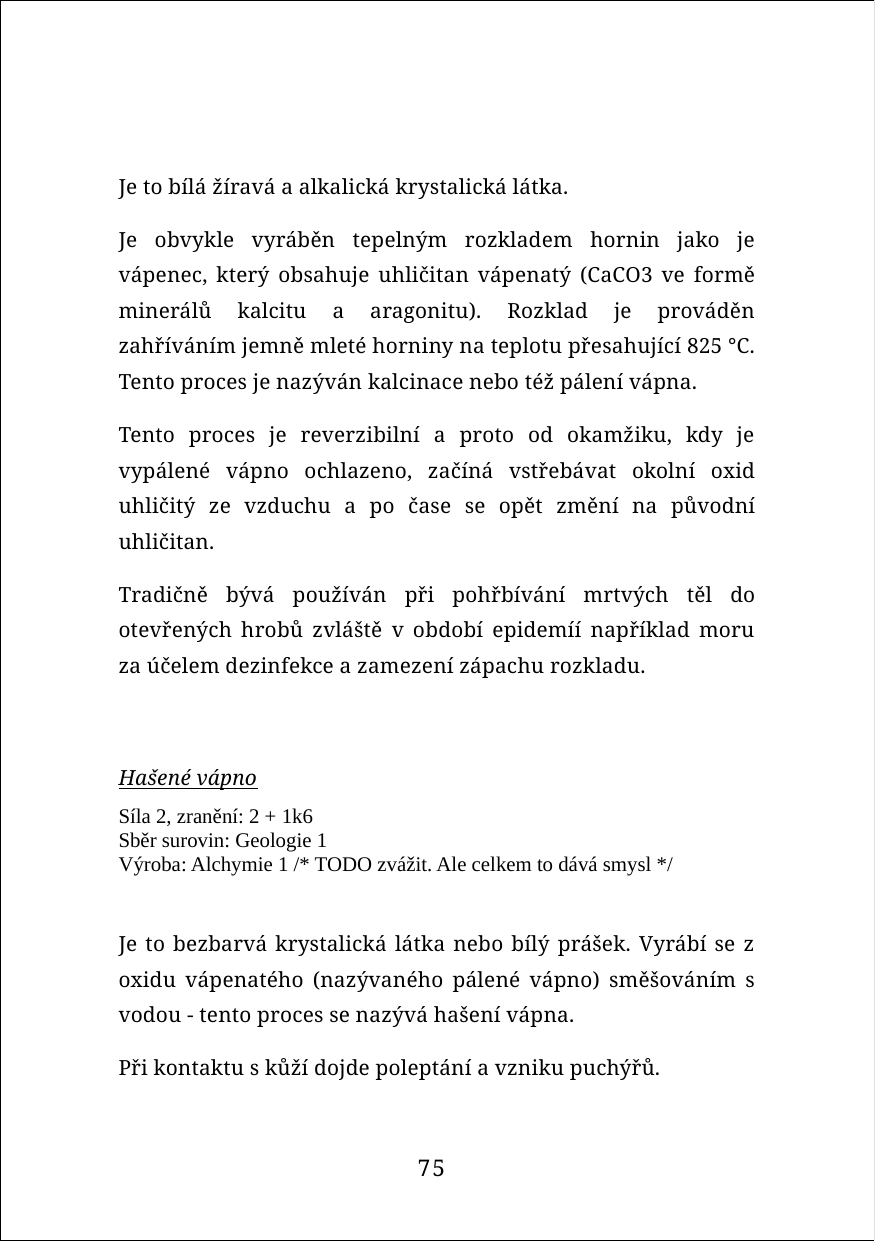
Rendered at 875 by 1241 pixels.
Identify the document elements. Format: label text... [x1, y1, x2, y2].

text Sběr surovin: Geologie 1 [118, 828, 756, 852]
text Je to bílá žíravá a alkalická krystalická látka. [118, 172, 756, 200]
text Tradičně bývá používán při pohřbívání mrtvých těl do otevřených hrobů zvláště v období epidemíí například moru za účelem dezinfekce a zamezení zápachu rozkladu. [118, 580, 756, 679]
text Je to bezbarvá krystalická látka nebo bílý prášek. Vyrábí se z oxidu vápenatého (nazývaného pálené vápno) směšováním s vodou - tento proces se nazývá hašení vápna. [118, 929, 756, 1029]
text Tento proces je reverzibilní a proto od okamžiku, kdy je vypálené vápno ochlazeno, začíná vstřebávat okolní oxid uhličitý ze vzduchu a po čase se opět změní na původní uhličitan. [118, 420, 756, 555]
subtitle Hašené vápno [118, 763, 756, 792]
text Je obvykle vyráběn tepelným rozkladem hornin jako je vápenec, který obsahuje uhličitan vápenatý (CaCO3 ve formě minerálů kalcitu a aragonitu). Rozklad je prováděn zahříváním jemně mleté horniny na teplotu přesahující 825 °C. Tento proces je nazýván kalcinace nebo též pálení vápna. [118, 225, 756, 396]
text Výroba: Alchymie 1 /* TODO zvážit. Ale celkem to dává smysl */ [118, 852, 756, 876]
text Při kontaktu s kůží dojde poleptání a vzniku puchýřů. [118, 1053, 756, 1082]
text Síla 2, zranění: 2 + 1k6 [118, 804, 756, 828]
